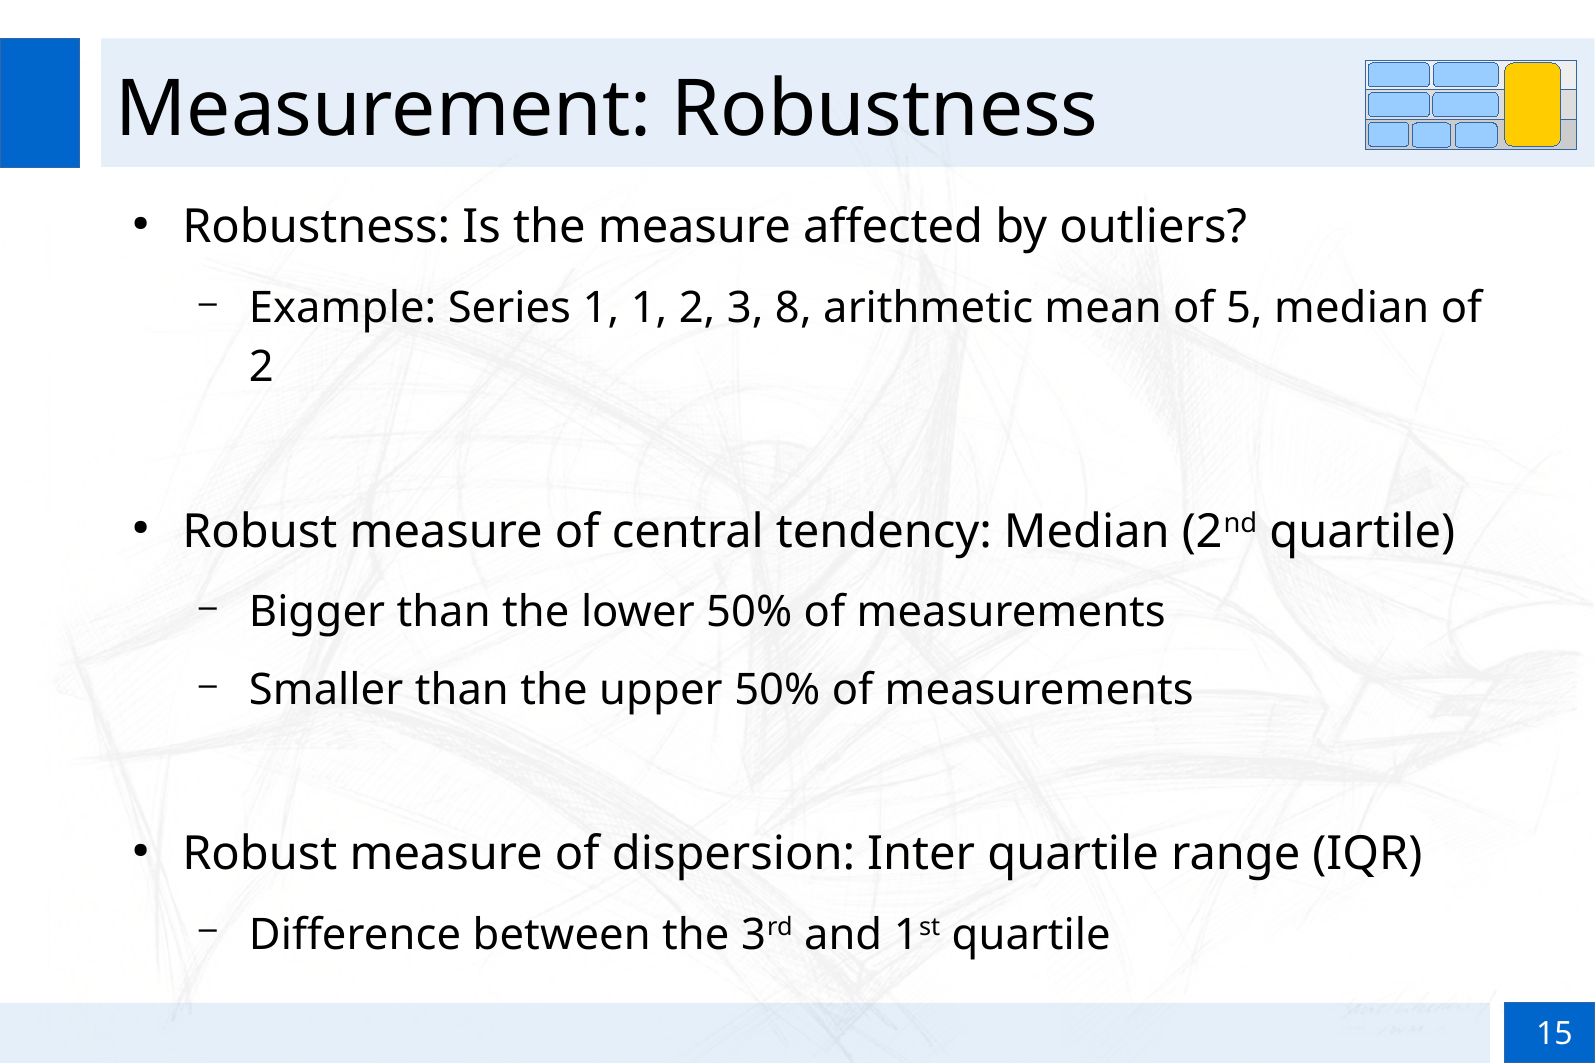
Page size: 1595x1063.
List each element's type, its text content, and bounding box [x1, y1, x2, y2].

title Measurement: Robustness [115, 42, 1515, 168]
list Robustness: Is the measure affected by outliers? Example: Series 1, 1, 2, 3, 8, arithmetic mean of 5, median of 2 Robust measure of central tendency: Median (2nd quartile) Bigger than the lower 50% of measurements Smaller than the upper 50% of measurements Robust measure of dispersion: Inter quartile range (IQR) Difference between the 3rd and 1st quartile [115, 192, 1515, 978]
text_box [1365, 60, 1577, 150]
